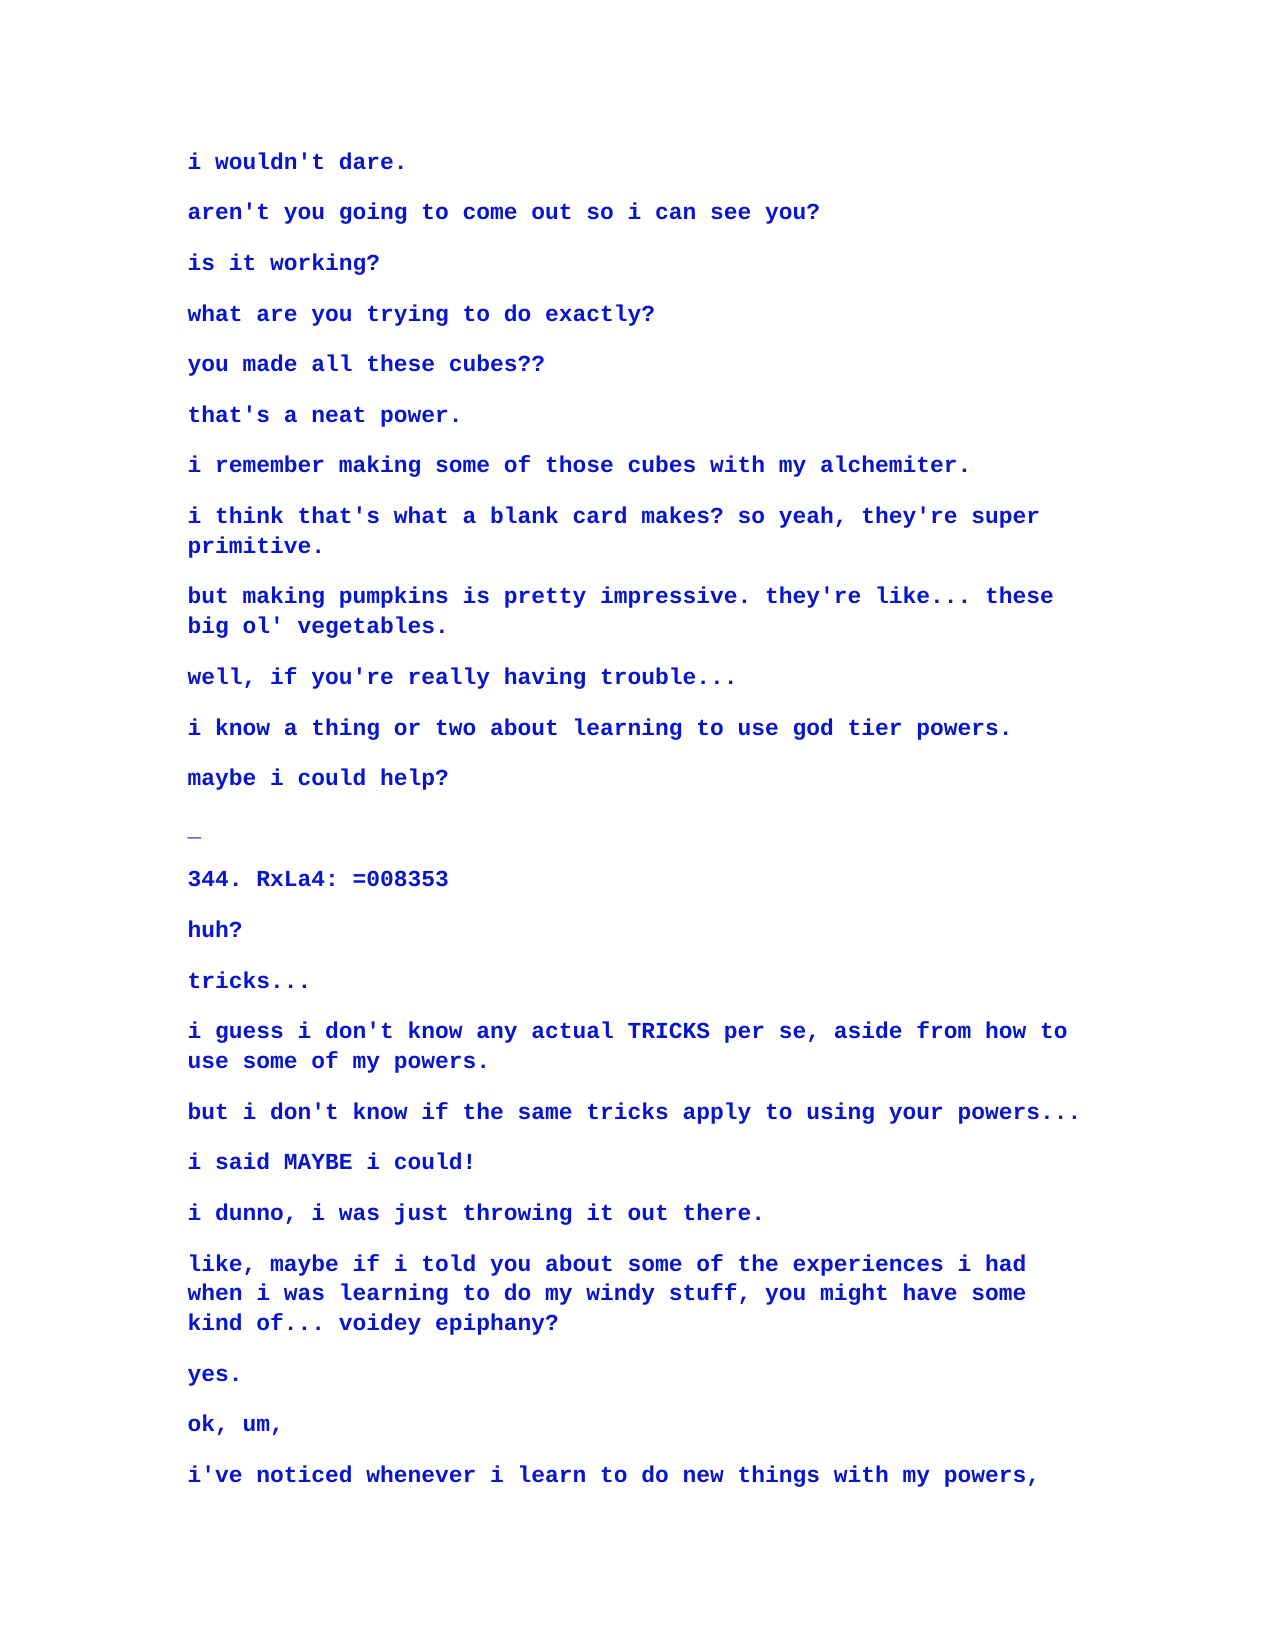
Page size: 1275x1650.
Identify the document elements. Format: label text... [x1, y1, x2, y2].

text but i don't know if the same tricks apply to using your powers... [187, 1100, 1087, 1126]
text maybe i could help? [187, 766, 1087, 792]
text but making pumpkins is pretty impressive. they're like... these big ol' vegetables. [187, 585, 1087, 641]
text _ [187, 817, 1087, 843]
text like, maybe if i told you about some of the experiences i had when i was learning to do my windy stuff, you might have some kind of... voidey epiphany? [187, 1252, 1087, 1337]
text yes. [187, 1362, 1087, 1388]
text i've noticed whenever i learn to do new things with my powers, [187, 1463, 1087, 1489]
text i dunno, i was just throwing it out there. [187, 1201, 1087, 1227]
text 344. RxLa4: =008353 [187, 868, 1087, 894]
text you made all these cubes?? [187, 352, 1087, 378]
text i remember making some of those cubes with my alchemiter. [187, 454, 1087, 480]
text i guess i don't know any actual TRICKS per se, aside from how to use some of my powers. [187, 1019, 1087, 1075]
text that's a neat power. [187, 403, 1087, 429]
text i think that's what a blank card makes? so yeah, they're super primitive. [187, 504, 1087, 560]
text tricks... [187, 969, 1087, 995]
text well, if you're really having trouble... [187, 665, 1087, 691]
text ok, um, [187, 1413, 1087, 1439]
text aren't you going to come out so i can see you? [187, 201, 1087, 227]
text what are you trying to do exactly? [187, 302, 1087, 328]
text huh? [187, 918, 1087, 944]
text i wouldn't dare. [187, 150, 1087, 176]
text is it working? [187, 251, 1087, 277]
text i know a thing or two about learning to use god tier powers. [187, 716, 1087, 742]
text i said MAYBE i could! [187, 1151, 1087, 1177]
